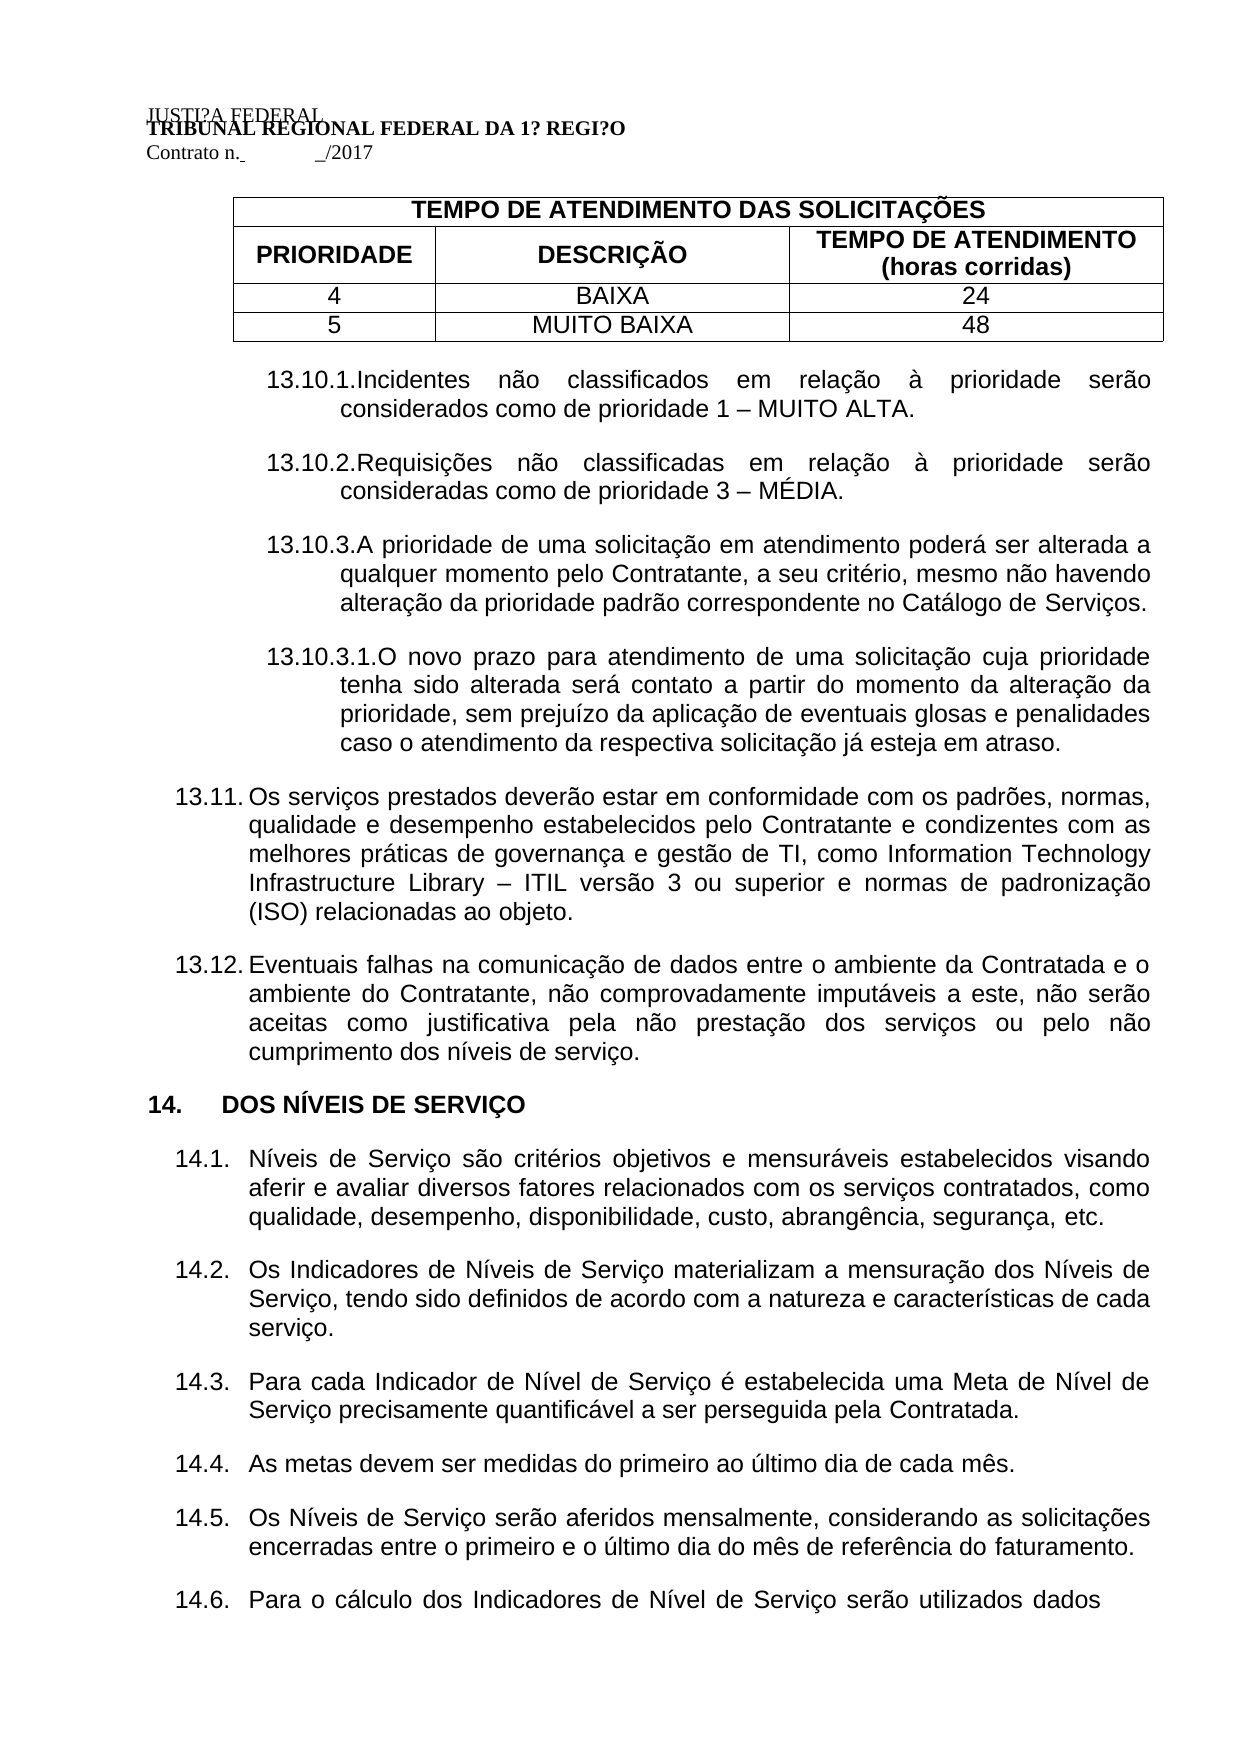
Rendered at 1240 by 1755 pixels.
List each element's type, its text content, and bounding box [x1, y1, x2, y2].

list Para o cálculo dos Indicadores de Nível de Serviço serão utilizados dados [174, 1585, 1175, 1614]
table_cell 4 [234, 284, 435, 312]
list As metas devem ser medidas do primeiro ao último dia de cada mês. [174, 1449, 1175, 1478]
list Os serviços prestados deverão estar em conformidade com os padrões, normas, qualidade e desempenho estabelecidos pelo Contratante e condizentes com as melhores práticas de governança e gestão de TI, como Information Technology Infrastructure Library – ITIL versão 3 ou superior e normas de padronização (ISO) relacionadas ao objeto. [174, 781, 1152, 925]
table_cell BAIXA [436, 284, 789, 312]
table_cell PRIORIDADE [234, 227, 435, 283]
table_cell MUITO BAIXA [436, 313, 789, 341]
table_cell 5 [234, 313, 435, 341]
list A prioridade de uma solicitação em atendimento poderá ser alterada a qualquer momento pelo Contratante, a seu critério, mesmo não havendo alteração da prioridade padrão correspondente no Catálogo de Serviços. [266, 530, 1152, 616]
list Requisições não classificadas em relação à prioridade serão consideradas como de prioridade 3 – MÉDIA. [266, 448, 1152, 505]
table_cell DESCRIÇÃO [436, 227, 789, 283]
table_cell 48 [790, 313, 1163, 341]
list Os Indicadores de Níveis de Serviço materializam a mensuração dos Níveis de Serviço, tendo sido definidos de acordo com a natureza e características de cada serviço. [174, 1255, 1152, 1341]
list Níveis de Serviço são critérios objetivos e mensuráveis estabelecidos visando aferir e avaliar diversos fatores relacionados com os serviços contratados, como qualidade, desempenho, disponibilidade, custo, abrangência, segurança, etc. [174, 1144, 1152, 1230]
subtitle DOS NÍVEIS DE SERVIÇO [148, 1090, 1175, 1119]
table_header TEMPO DE ATENDIMENTO DAS SOLICITAÇÕES [234, 198, 1163, 226]
list Para cada Indicador de Nível de Serviço é estabelecida uma Meta de Nível de Serviço precisamente quantificável a ser perseguida pela Contratada. [174, 1366, 1152, 1424]
table_cell 24 [790, 284, 1163, 312]
table_cell TEMPO DE ATENDIMENTO (horas corridas) [790, 227, 1163, 283]
list Incidentes não classificados em relação à prioridade serão considerados como de prioridade 1 – MUITO ALTA. [266, 365, 1152, 423]
list O novo prazo para atendimento de uma solicitação cuja prioridade tenha sido alterada será contato a partir do momento da alteração da prioridade, sem prejuízo da aplicação de eventuais glosas e penalidades caso o atendimento da respectiva solicitação já esteja em atraso. [266, 641, 1152, 756]
list Os Níveis de Serviço serão aferidos mensalmente, considerando as solicitações encerradas entre o primeiro e o último dia do mês de referência do faturamento. [174, 1503, 1152, 1560]
list Eventuais falhas na comunicação de dados entre o ambiente da Contratada e o ambiente do Contratante, não comprovadamente imputáveis a este, não serão aceitas como justificativa pela não prestação dos serviços ou pelo não cumprimento dos níveis de serviço. [174, 950, 1152, 1065]
